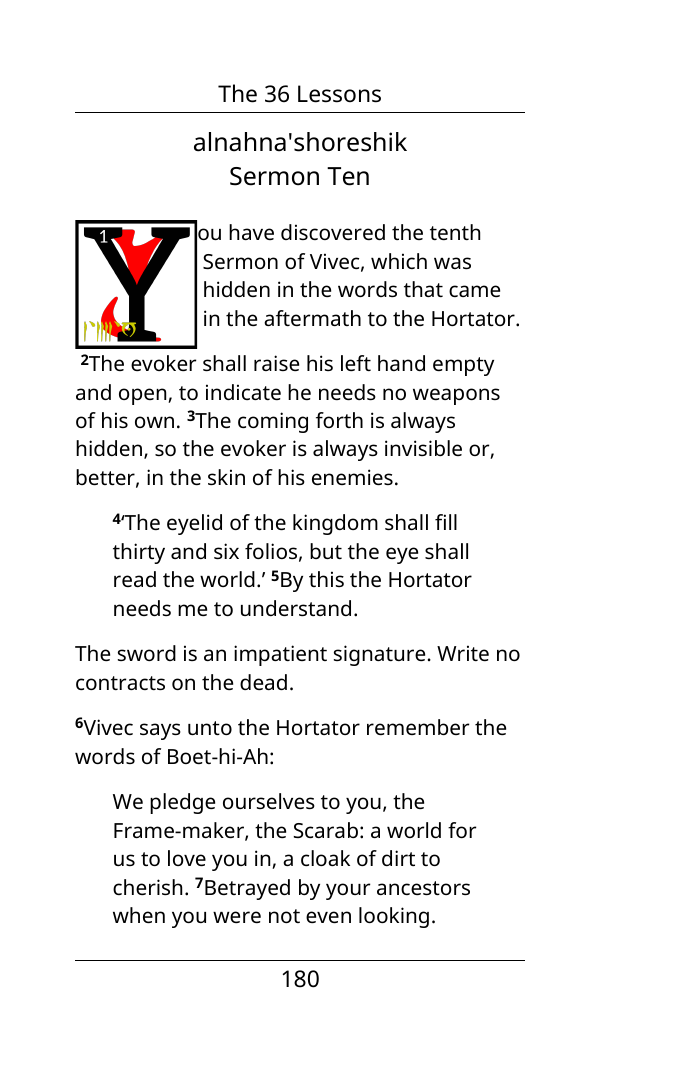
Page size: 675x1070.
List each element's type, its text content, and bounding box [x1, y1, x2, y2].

text 4‘The eyelid of the kingdom shall fill thirty and six folios, but the eye shall read the world.’ 5By this the Hortator needs me to understand. [112, 508, 487, 622]
text Sermon of Vivec, which was [198, 247, 525, 275]
text The sword is an impatient signature. Write no contracts on the dead. [75, 639, 525, 696]
picture [75, 220, 198, 349]
text Sermon Ten [75, 159, 525, 193]
text hidden in the words that came [198, 275, 525, 304]
text in the aftermath to the Hortator. [198, 304, 525, 332]
text 6Vivec says unto the Hortator remember the words of Boet-hi-Ah: [75, 713, 525, 770]
text ou have discovered the tenth [75, 218, 525, 247]
text 2The evoker shall raise his left hand empty and open, to indicate he needs no weapons of his own. 3The coming forth is always hidden, so the evoker is always invisible or, better, in the skin of his enemies. [75, 349, 525, 491]
text alnahna'shoreshik [75, 125, 525, 159]
text We pledge ourselves to you, the Frame-maker, the Scarab: a world for us to love you in, a cloak of dirt to cherish. 7Betrayed by your ancestors when you were not even looking. [112, 787, 487, 929]
